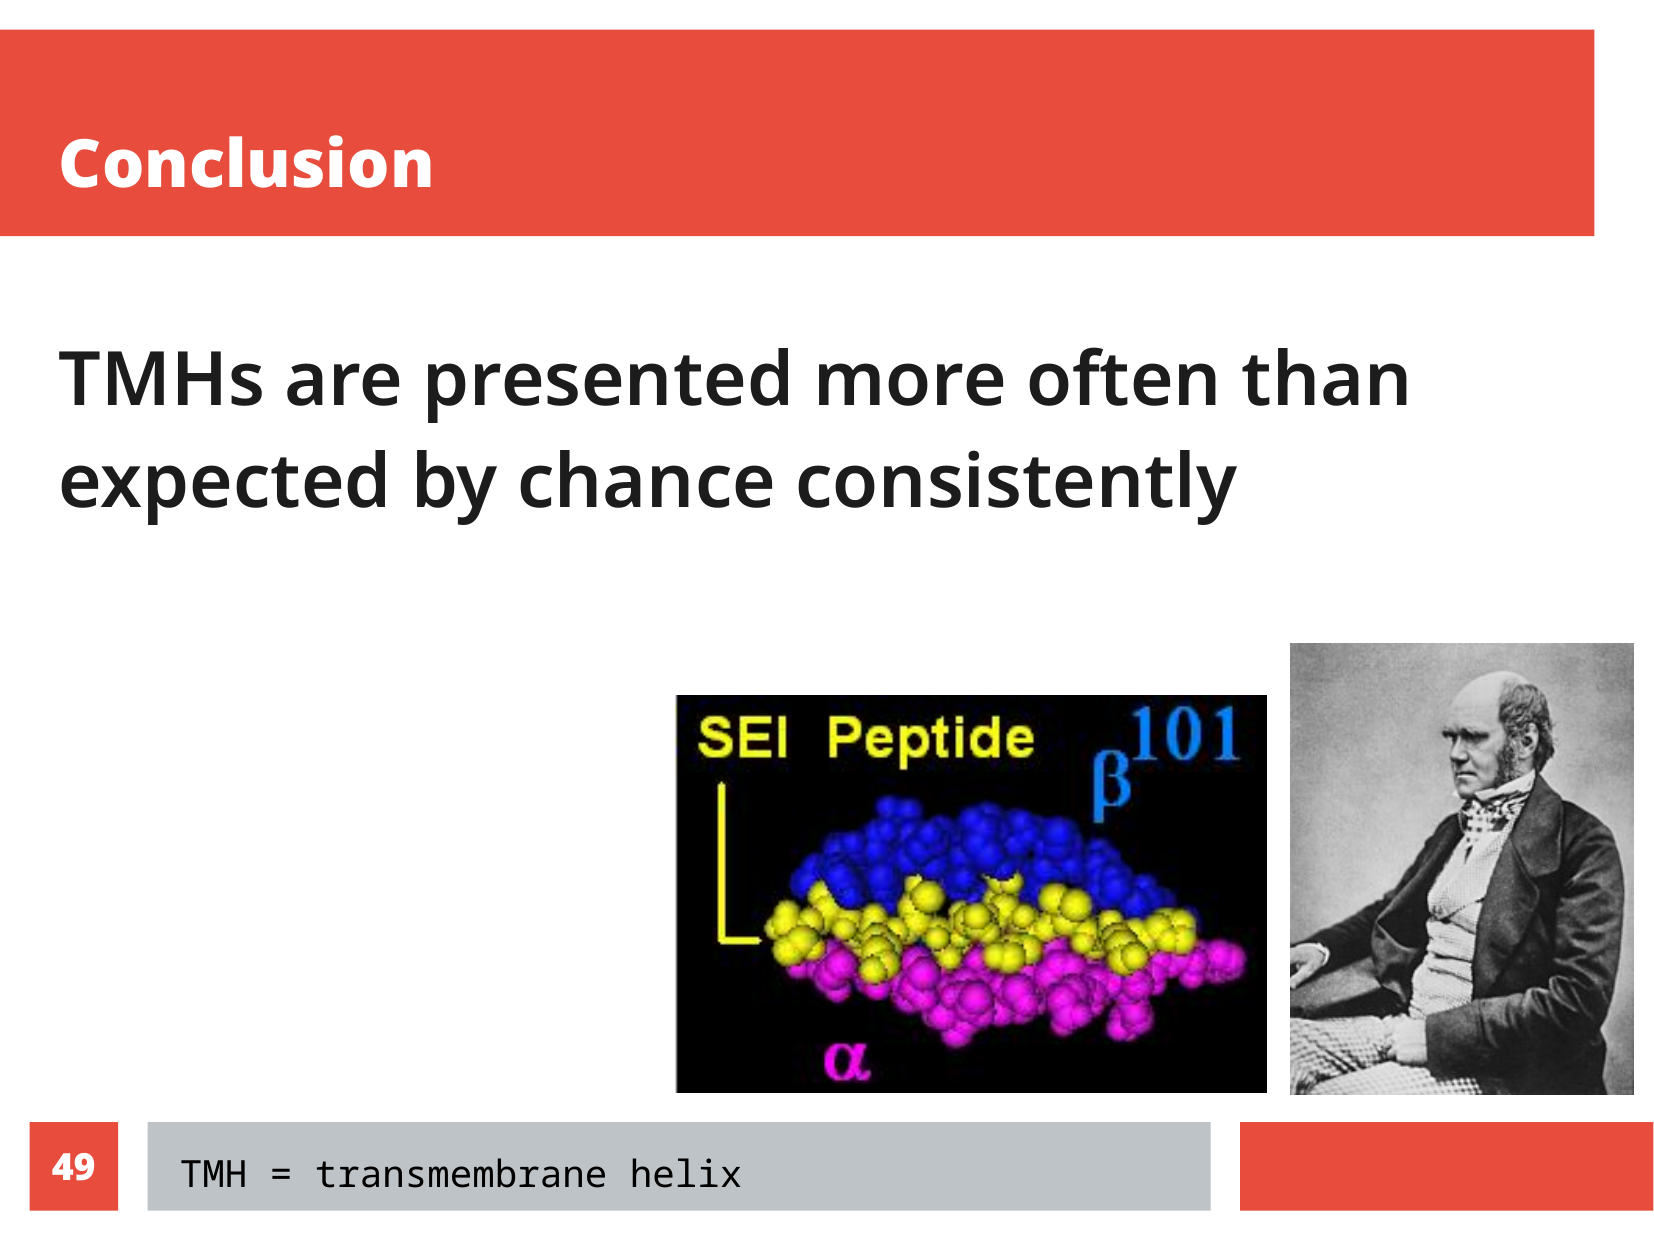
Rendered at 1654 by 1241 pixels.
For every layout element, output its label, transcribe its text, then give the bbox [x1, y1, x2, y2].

picture [1290, 643, 1634, 1096]
title Conclusion [59, 59, 1595, 207]
picture [675, 695, 1267, 1093]
list TMHs are presented more often than expected by chance consistently [59, 324, 1565, 1093]
text_box TMH = transmembrane helix [165, 1140, 738, 1199]
